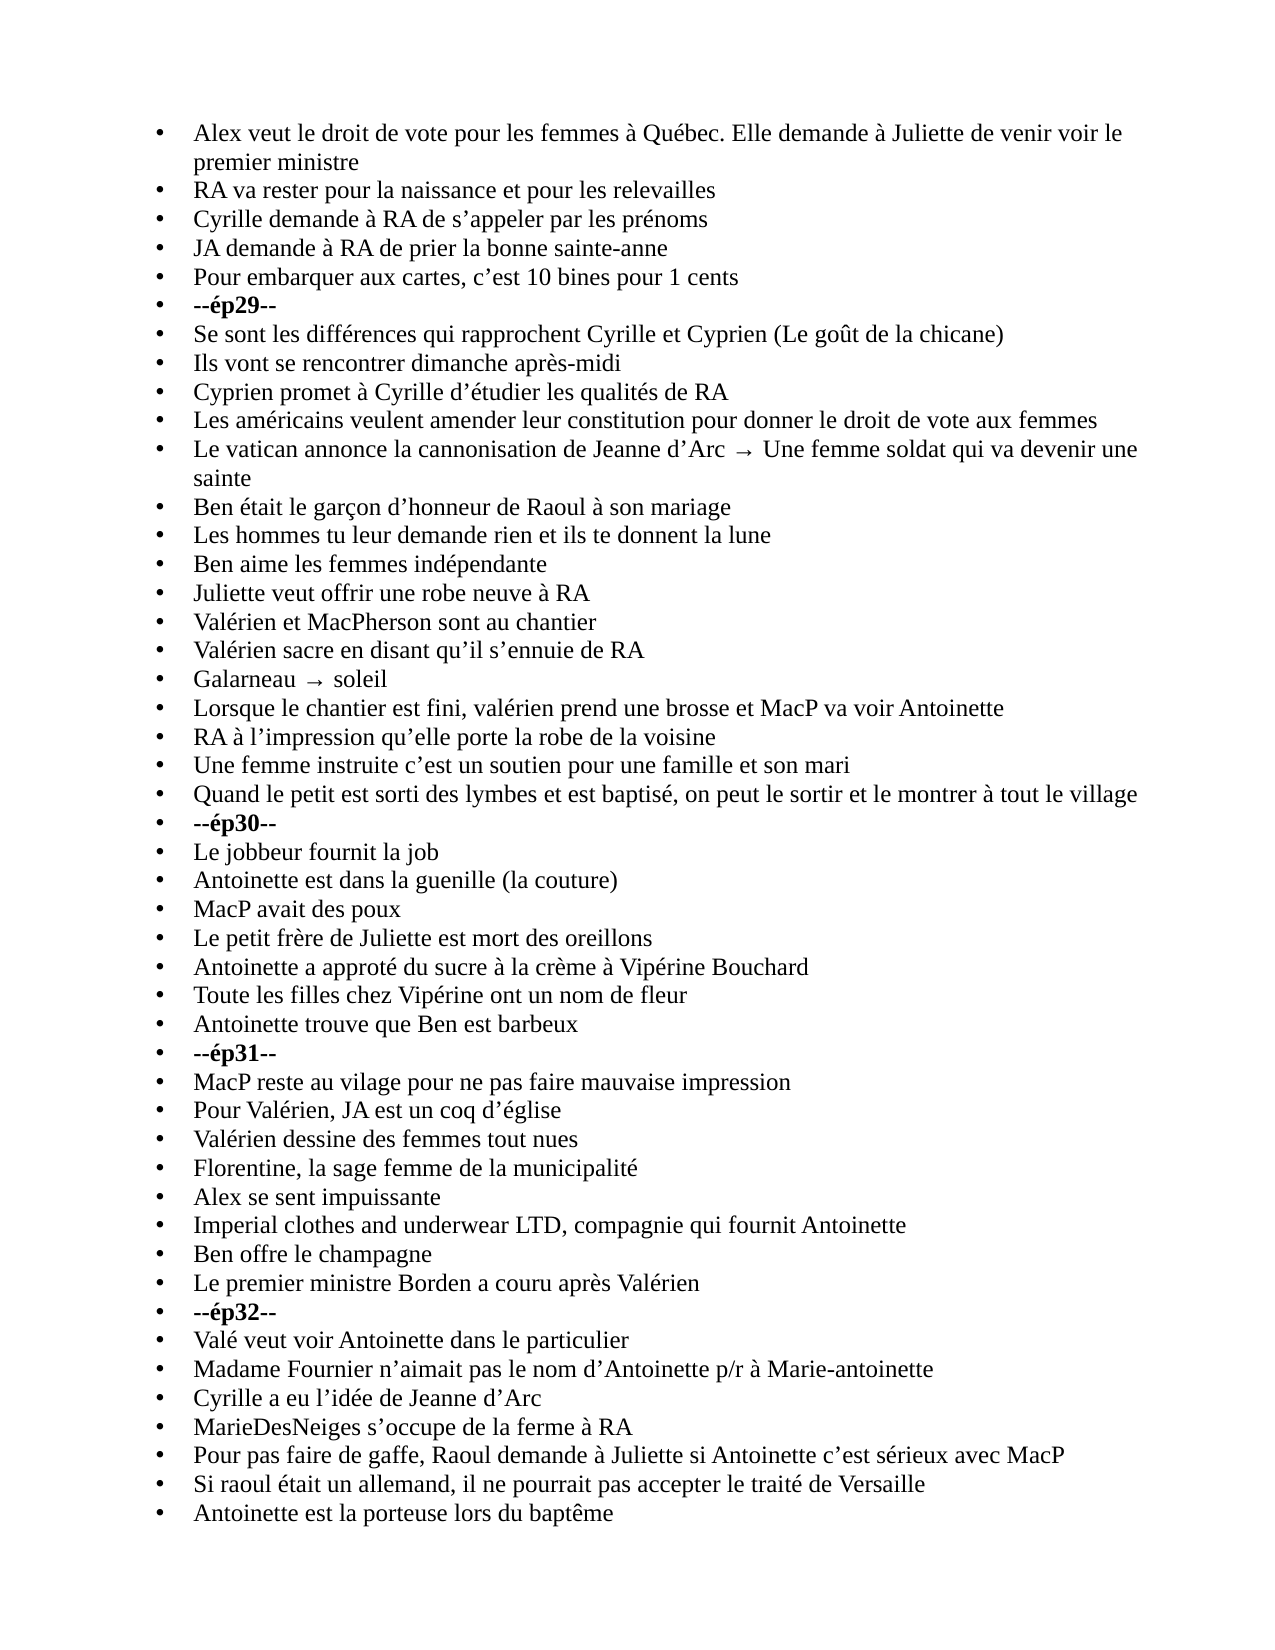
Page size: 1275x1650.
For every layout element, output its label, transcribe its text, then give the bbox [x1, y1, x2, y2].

list Ils vont se rencontrer dimanche après-midi [156, 348, 1157, 377]
list --ép29-- [156, 291, 1157, 319]
list Galarneau → soleil [156, 664, 1157, 693]
list Quand le petit est sorti des lymbes et est baptisé, on peut le sortir et le montrer à tout le village [156, 779, 1157, 808]
list --ép30-- [156, 808, 1157, 837]
list Valérien sacre en disant qu’il s’ennuie de RA [156, 636, 1157, 664]
list Ben était le garçon d’honneur de Raoul à son mariage [156, 492, 1157, 521]
list Toute les filles chez Vipérine ont un nom de fleur [156, 981, 1157, 1009]
list Le jobbeur fournit la job [156, 837, 1157, 866]
list Pour embarquer aux cartes, c’est 10 bines pour 1 cents [156, 262, 1157, 291]
list Le petit frère de Juliette est mort des oreillons [156, 923, 1157, 952]
list Imperial clothes and underwear LTD, compagnie qui fournit Antoinette [156, 1211, 1157, 1239]
list Une femme instruite c’est un soutien pour une famille et son mari [156, 751, 1157, 779]
list Le premier ministre Borden a couru après Valérien [156, 1268, 1157, 1297]
list Les hommes tu leur demande rien et ils te donnent la lune [156, 521, 1157, 549]
list Alex veut le droit de vote pour les femmes à Québec. Elle demande à Juliette de venir voir le premier ministre [156, 118, 1157, 176]
list Les américains veulent amender leur constitution pour donner le droit de vote aux femmes [156, 406, 1157, 434]
list RA à l’impression qu’elle porte la robe de la voisine [156, 722, 1157, 751]
list MacP reste au vilage pour ne pas faire mauvaise impression [156, 1067, 1157, 1096]
list Lorsque le chantier est fini, valérien prend une brosse et MacP va voir Antoinette [156, 693, 1157, 722]
list Juliette veut offrir une robe neuve à RA [156, 578, 1157, 607]
list Antoinette est la porteuse lors du baptême [156, 1498, 1157, 1527]
list RA va rester pour la naissance et pour les relevailles [156, 176, 1157, 204]
list Alex se sent impuissante [156, 1182, 1157, 1211]
list Ben offre le champagne [156, 1239, 1157, 1268]
list --ép32-- [156, 1297, 1157, 1326]
list Valérien dessine des femmes tout nues [156, 1124, 1157, 1153]
list Florentine, la sage femme de la municipalité [156, 1153, 1157, 1182]
list Cyrille demande à RA de s’appeler par les prénoms [156, 204, 1157, 233]
list JA demande à RA de prier la bonne sainte-anne [156, 233, 1157, 262]
list Antoinette a approté du sucre à la crème à Vipérine Bouchard [156, 952, 1157, 981]
list Antoinette trouve que Ben est barbeux [156, 1009, 1157, 1038]
list Se sont les différences qui rapprochent Cyrille et Cyprien (Le goût de la chicane) [156, 319, 1157, 348]
list Valérien et MacPherson sont au chantier [156, 607, 1157, 636]
list Antoinette est dans la guenille (la couture) [156, 866, 1157, 894]
list --ép31-- [156, 1038, 1157, 1067]
list Pour Valérien, JA est un coq d’église [156, 1096, 1157, 1124]
list Pour pas faire de gaffe, Raoul demande à Juliette si Antoinette c’est sérieux avec MacP [156, 1441, 1157, 1469]
list Cyrille a eu l’idée de Jeanne d’Arc [156, 1383, 1157, 1412]
list Si raoul était un allemand, il ne pourrait pas accepter le traité de Versaille [156, 1469, 1157, 1498]
list MarieDesNeiges s’occupe de la ferme à RA [156, 1412, 1157, 1441]
list Valé veut voir Antoinette dans le particulier [156, 1326, 1157, 1354]
list Cyprien promet à Cyrille d’étudier les qualités de RA [156, 377, 1157, 406]
list Ben aime les femmes indépendante [156, 549, 1157, 578]
list Le vatican annonce la cannonisation de Jeanne d’Arc → Une femme soldat qui va devenir une sainte [156, 434, 1157, 492]
list Madame Fournier n’aimait pas le nom d’Antoinette p/r à Marie-antoinette [156, 1354, 1157, 1383]
list MacP avait des poux [156, 894, 1157, 923]
